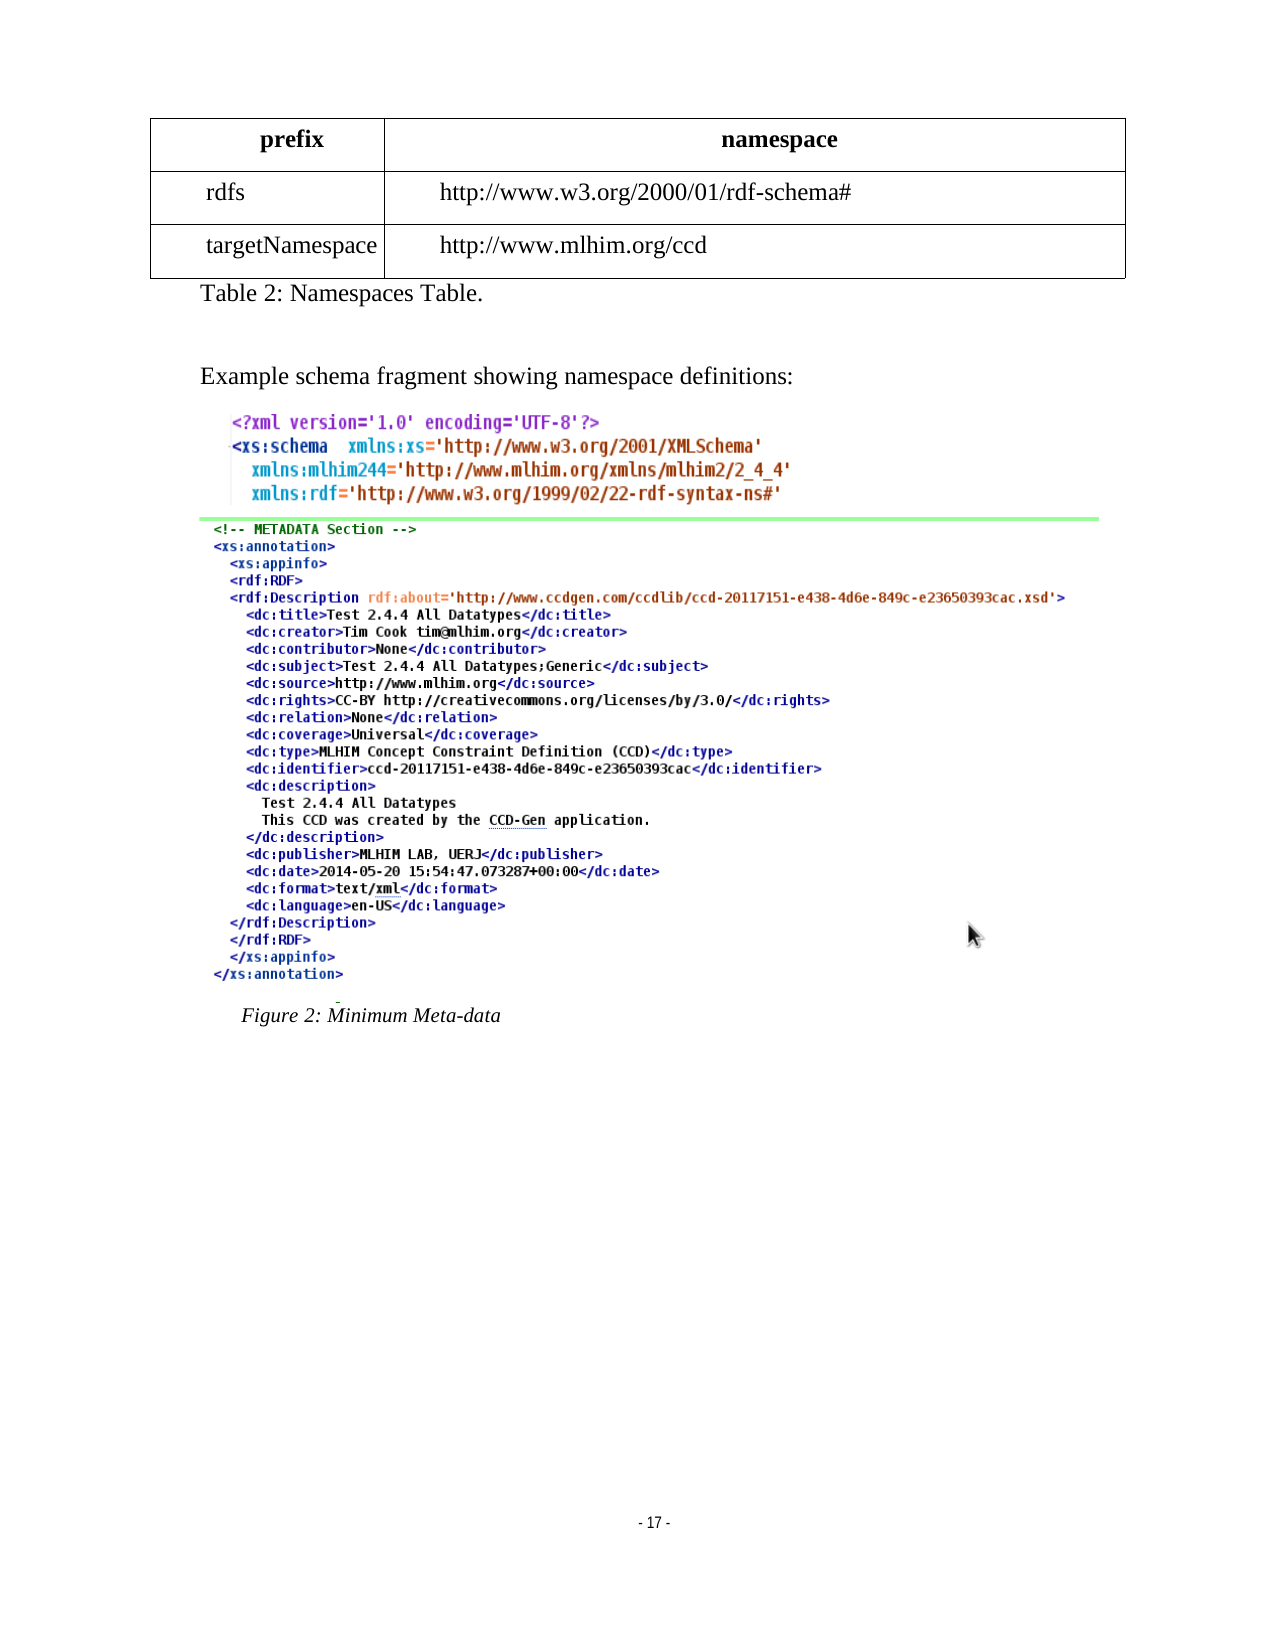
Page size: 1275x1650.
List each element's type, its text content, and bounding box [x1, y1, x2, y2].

table_cell targetNamespace [151, 225, 384, 278]
table_header namespace [385, 119, 1125, 171]
picture [228, 414, 1047, 505]
table_header prefix [151, 119, 384, 171]
picture [199, 517, 1099, 1003]
table_cell rdfs [151, 172, 384, 224]
table_cell http://www.mlhim.org/ccd [385, 225, 1125, 278]
table_cell http://www.w3.org/2000/01/rdf-schema# [385, 172, 1125, 224]
text Table 2: Namespaces Table. [150, 279, 1125, 307]
text Example schema fragment showing namespace definitions: [150, 361, 1125, 390]
text Figure 2: Minimum Meta-data [199, 1003, 1099, 1026]
